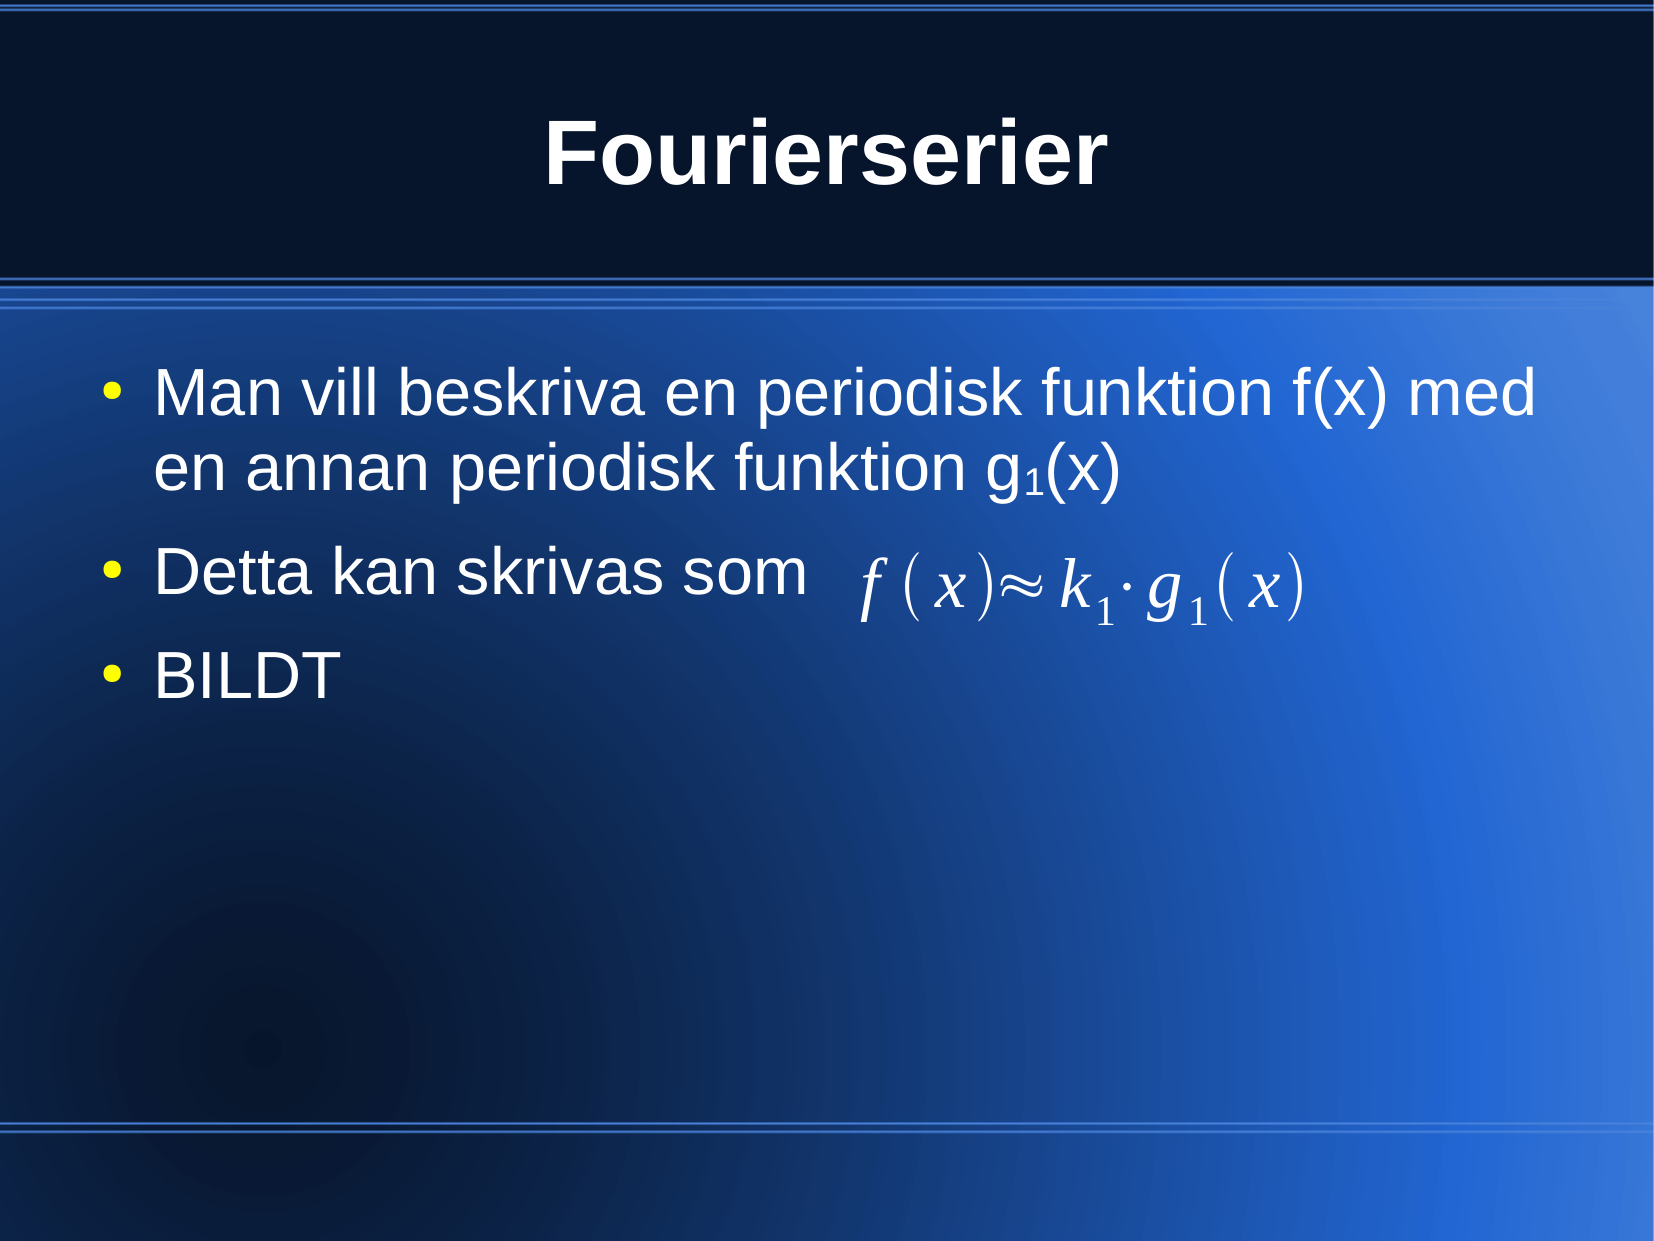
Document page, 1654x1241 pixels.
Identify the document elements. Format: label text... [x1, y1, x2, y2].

title Fourierserier [82, 56, 1571, 250]
chart [824, 545, 1326, 635]
list Man vill beskriva en periodisk funktion f(x) med en annan periodisk funktion g1(x) Detta kan skrivas som BILDT [82, 355, 1571, 1043]
picture [0, 0, 1654, 1241]
